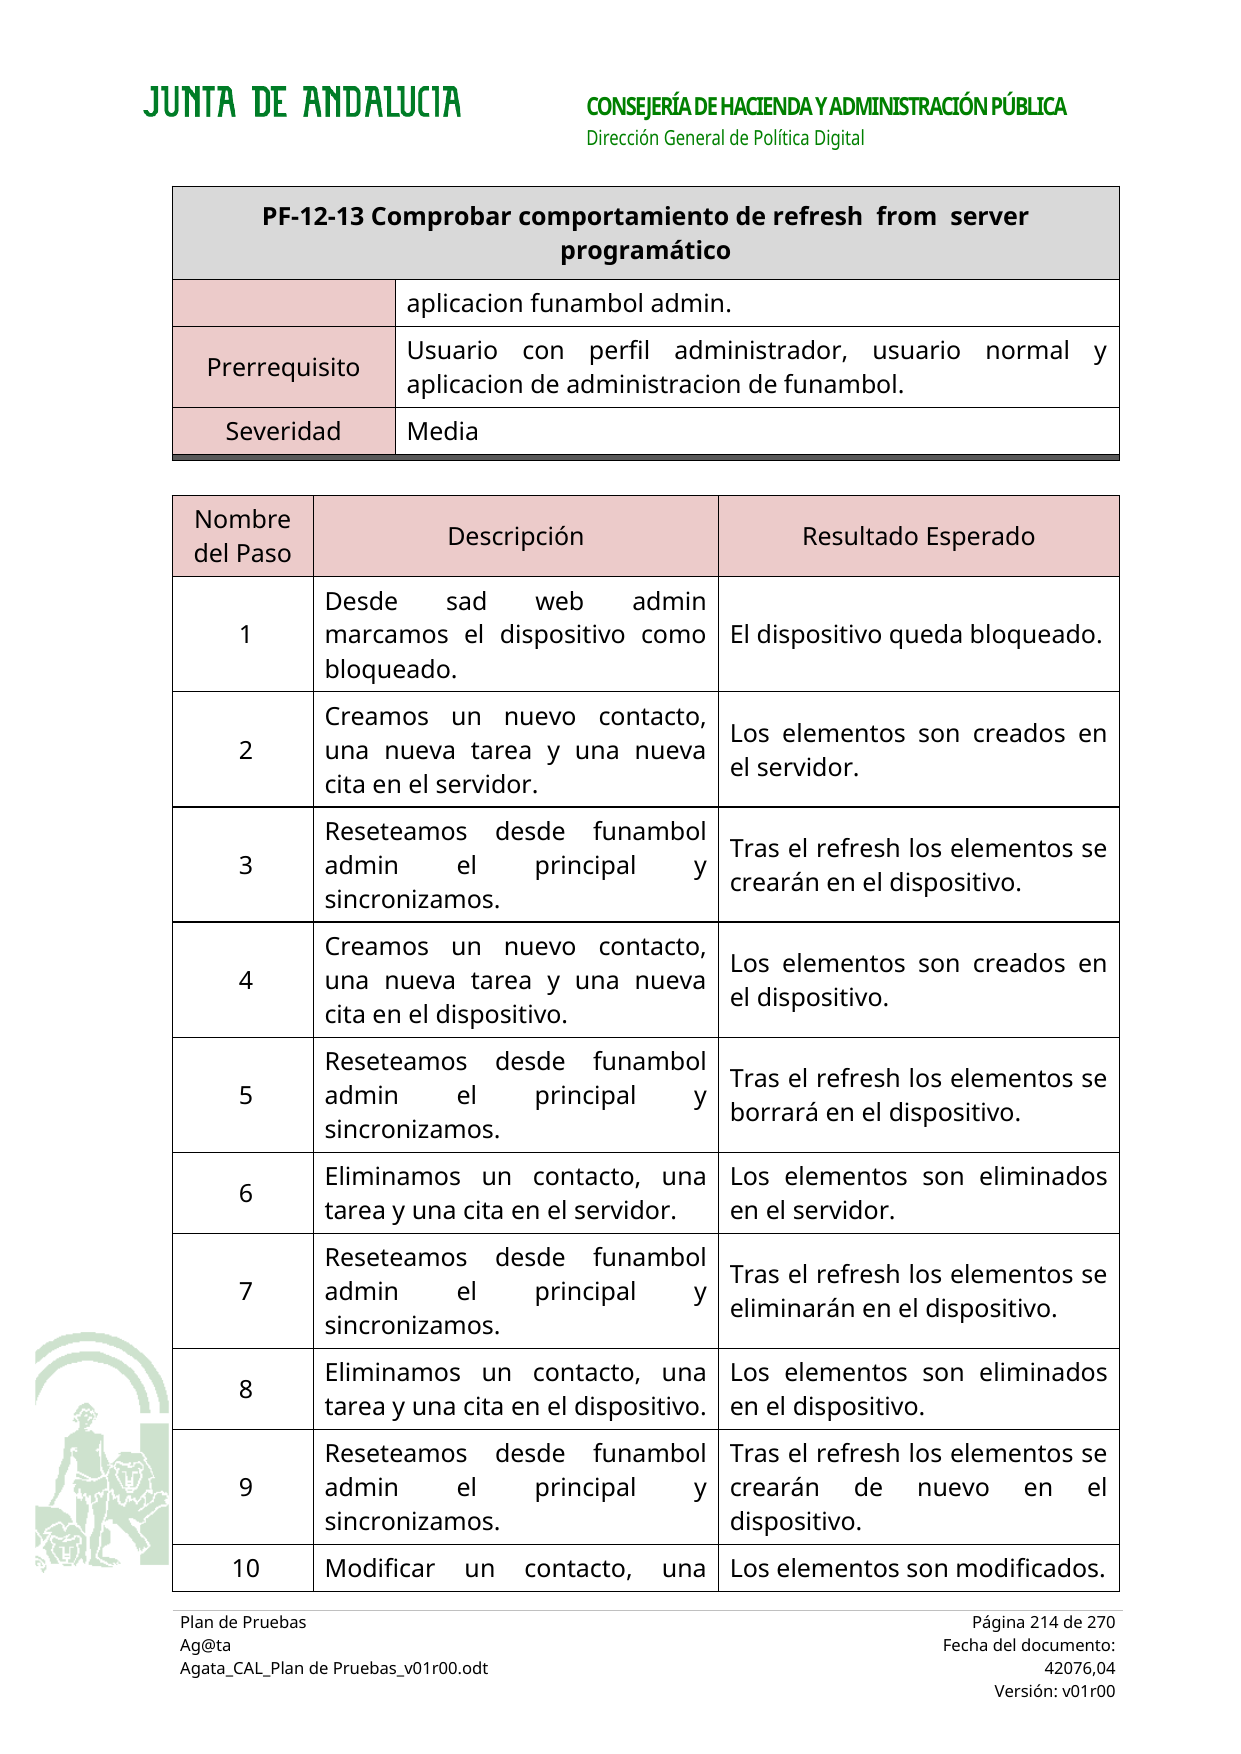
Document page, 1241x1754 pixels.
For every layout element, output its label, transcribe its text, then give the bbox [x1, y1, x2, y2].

table_cell Los elementos son eliminados en el dispositivo. [719, 1349, 1119, 1429]
table_cell 1 [173, 577, 313, 691]
table_cell Creamos un nuevo contacto, una nueva tarea y una nueva cita en el dispositivo. [314, 923, 718, 1037]
table_cell 3 [173, 808, 313, 921]
table_header Nombre del Paso [173, 496, 313, 576]
table_cell Reseteamos desde funambol admin el principal y sincronizamos. [314, 1038, 718, 1152]
table_cell 8 [173, 1349, 313, 1429]
table_cell Modificar un contacto, una [314, 1545, 718, 1591]
table_cell 4 [173, 923, 313, 1037]
table_cell [173, 455, 1119, 460]
table_cell El dispositivo queda bloqueado. [719, 577, 1119, 691]
table_cell Tras el refresh los elementos se borrará en el dispositivo. [719, 1038, 1119, 1152]
table_cell Los elementos son creados en el servidor. [719, 692, 1119, 806]
table_cell Media [396, 408, 1119, 454]
table_cell 7 [173, 1234, 313, 1348]
table_cell Reseteamos desde funambol admin el principal y sincronizamos. [314, 808, 718, 921]
picture [143, 86, 461, 117]
table_cell aplicacion funambol admin. [396, 280, 1119, 326]
table_cell [173, 280, 395, 326]
table_header PF-12-13 Comprobar comportamiento de refresh from server programático [173, 187, 1119, 279]
table_cell Eliminamos un contacto, una tarea y una cita en el dispositivo. [314, 1349, 718, 1429]
table_cell Tras el refresh los elementos se crearán de nuevo en el dispositivo. [719, 1430, 1119, 1544]
table_cell Tras el refresh los elementos se eliminarán en el dispositivo. [719, 1234, 1119, 1348]
table_cell Eliminamos un contacto, una tarea y una cita en el servidor. [314, 1153, 718, 1233]
table_cell Creamos un nuevo contacto, una nueva tarea y una nueva cita en el servidor. [314, 692, 718, 806]
table_cell Reseteamos desde funambol admin el principal y sincronizamos. [314, 1234, 718, 1348]
table_cell Prerrequisito [173, 327, 395, 407]
table_cell Los elementos son eliminados en el servidor. [719, 1153, 1119, 1233]
table_cell Severidad [173, 408, 395, 454]
table_cell Los elementos son modificados. [719, 1545, 1119, 1591]
table_cell Tras el refresh los elementos se crearán en el dispositivo. [719, 808, 1119, 921]
table_cell 6 [173, 1153, 313, 1233]
table_cell 5 [173, 1038, 313, 1152]
table_cell 10 [173, 1545, 313, 1591]
table_cell 2 [173, 692, 313, 806]
table_cell 9 [173, 1430, 313, 1544]
table_cell Desde sad web admin marcamos el dispositivo como bloqueado. [314, 577, 718, 691]
table_header Descripción [314, 496, 718, 576]
table_cell Los elementos son creados en el dispositivo. [719, 923, 1119, 1037]
table_header Resultado Esperado [719, 496, 1119, 576]
table_cell Usuario con perfil administrador, usuario normal y aplicacion de administracion de funambol. [396, 327, 1119, 407]
table_cell Reseteamos desde funambol admin el principal y sincronizamos. [314, 1430, 718, 1544]
